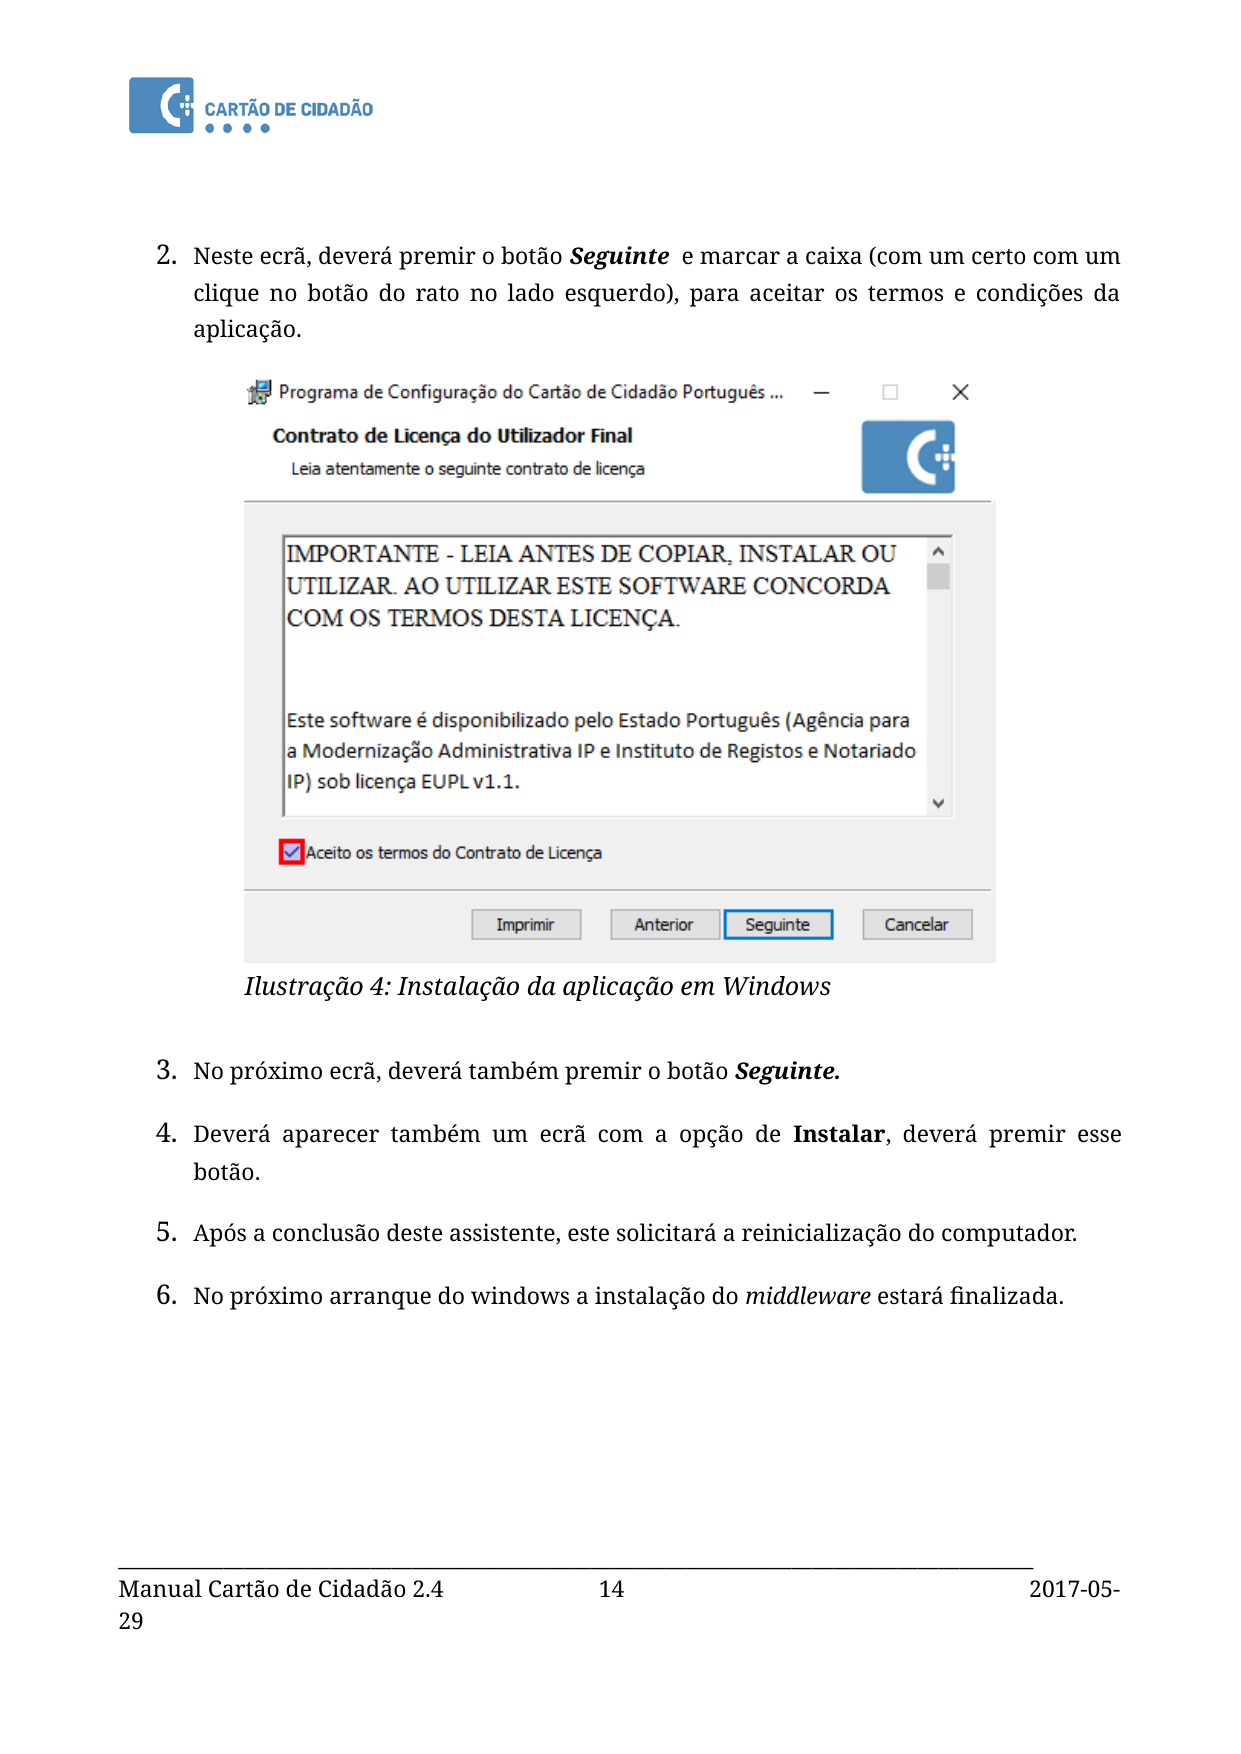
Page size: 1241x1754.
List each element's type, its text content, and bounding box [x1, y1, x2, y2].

list Deverá aparecer também um ecrã com a opção de Instalar, deverá premir esse botão. [156, 1114, 1122, 1187]
list Neste ecrã, deverá premir o botão Seguinte e marcar a caixa (com um certo com um clique no botão do rato no lado esquerdo), para aceitar os termos e condições da aplicação. [156, 235, 1122, 344]
list No próximo arranque do windows a instalação do middleware estará finalizada. [156, 1275, 1122, 1312]
picture [126, 71, 419, 141]
list No próximo ecrã, deverá também premir o botão Seguinte. [156, 1051, 1122, 1087]
list Após a conclusão deste assistente, este solicitará a reinicialização do computador. [156, 1212, 1122, 1249]
text Ilustração 4: Instalação da aplicação em Windows [244, 963, 996, 1002]
picture [244, 375, 996, 963]
